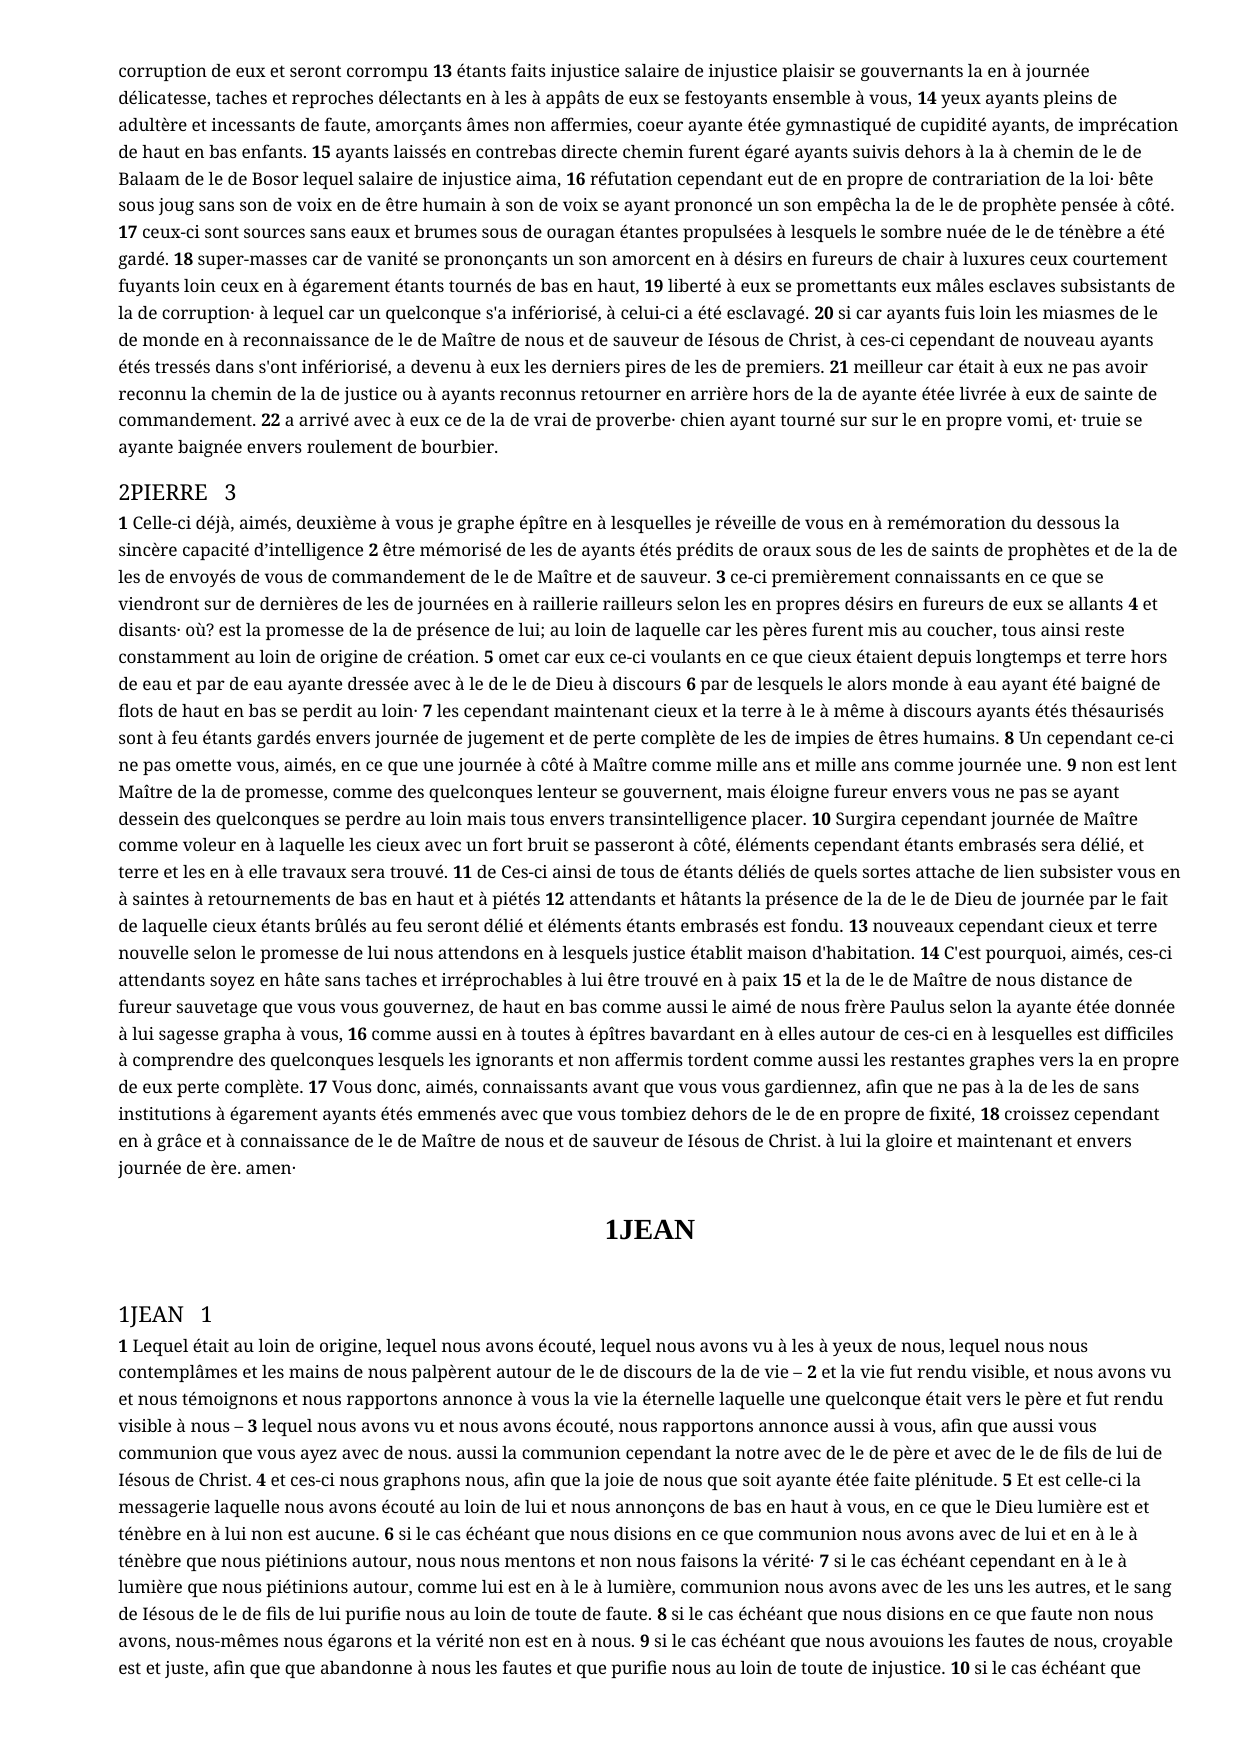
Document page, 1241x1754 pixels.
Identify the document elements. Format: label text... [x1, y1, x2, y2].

text 1 Celle-ci déjà, aimés, deuxième à vous je graphe épître en à lesquelles je réveille de vous en à remémoration du dessous la sincère capacité d’intelligence 2 être mémorisé de les de ayants étés prédits de oraux sous de les de saints de prophètes et de la de les de envoyés de vous de commandement de le de Maître et de sauveur. 3 ce-ci premièrement connaissants en ce que se viendront sur de dernières de les de journées en à raillerie railleurs selon les en propres désirs en fureurs de eux se allants 4 et disants· où? est la promesse de la de présence de lui; au loin de laquelle car les pères furent mis au coucher, tous ainsi reste constamment au loin de origine de création. 5 omet car eux ce-ci voulants en ce que cieux étaient depuis longtemps et terre hors de eau et par de eau ayante dressée avec à le de le de Dieu à discours 6 par de lesquels le alors monde à eau ayant été baigné de flots de haut en bas se perdit au loin· 7 les cependant maintenant cieux et la terre à le à même à discours ayants étés thésaurisés sont à feu étants gardés envers journée de jugement et de perte complète de les de impies de êtres humains. 8 Un cependant ce-ci ne pas omette vous, aimés, en ce que une journée à côté à Maître comme mille ans et mille ans comme journée une. 9 non est lent Maître de la de promesse, comme des quelconques lenteur se gouvernent, mais éloigne fureur envers vous ne pas se ayant dessein des quelconques se perdre au loin mais tous envers transintelligence placer. 10 Surgira cependant journée de Maître comme voleur en à laquelle les cieux avec un fort bruit se passeront à côté, éléments cependant étants embrasés sera délié, et terre et les en à elle travaux sera trouvé. 11 de Ces-ci ainsi de tous de étants déliés de quels sortes attache de lien subsister vous en à saintes à retournements de bas en haut et à piétés 12 attendants et hâtants la présence de la de le de Dieu de journée par le fait de laquelle cieux étants brûlés au feu seront délié et éléments étants embrasés est fondu. 13 nouveaux cependant cieux et terre nouvelle selon le promesse de lui nous attendons en à lesquels justice établit maison d'habitation. 14 C'est pourquoi, aimés, ces-ci attendants soyez en hâte sans taches et irréprochables à lui être trouvé en à paix 15 et la de le de Maître de nous distance de fureur sauvetage que vous vous gouvernez, de haut en bas comme aussi le aimé de nous frère Paulus selon la ayante étée donnée à lui sagesse grapha à vous, 16 comme aussi en à toutes à épîtres bavardant en à elles autour de ces-ci en à lesquelles est difficiles à comprendre des quelconques lesquels les ignorants et non affermis tordent comme aussi les restantes graphes vers la en propre de eux perte complète. 17 Vous donc, aimés, connaissants avant que vous vous gardiennez, afin que ne pas à la de les de sans institutions à égarement ayants étés emmenés avec que vous tombiez dehors de le de en propre de fixité, 18 croissez cependant en à grâce et à connaissance de le de Maître de nous et de sauveur de Iésous de Christ. à lui la gloire et maintenant et envers journée de ère. amen· [118, 511, 1181, 1179]
text 1JEAN 1 [118, 1299, 1181, 1329]
text 2PIERRE 3 [118, 477, 1181, 507]
text corruption de eux et seront corrompu 13 étants faits injustice salaire de injustice plaisir se gouvernants la en à journée délicatesse, taches et reproches délectants en à les à appâts de eux se festoyants ensemble à vous, 14 yeux ayants pleins de adultère et incessants de faute, amorçants âmes non affermies, coeur ayante étée gymnastiqué de cupidité ayants, de imprécation de haut en bas enfants. 15 ayants laissés en contrebas directe chemin furent égaré ayants suivis dehors à la à chemin de le de Balaam de le de Bosor lequel salaire de injustice aima, 16 réfutation cependant eut de en propre de contrariation de la loi· bête sous joug sans son de voix en de être humain à son de voix se ayant prononcé un son empêcha la de le de prophète pensée à côté. 17 ceux-ci sont sources sans eaux et brumes sous de ouragan étantes propulsées à lesquels le sombre nuée de le de ténèbre a été gardé. 18 super-masses car de vanité se prononçants un son amorcent en à désirs en fureurs de chair à luxures ceux courtement fuyants loin ceux en à égarement étants tournés de bas en haut, 19 liberté à eux se promettants eux mâles esclaves subsistants de la de corruption· à lequel car un quelconque s'a infériorisé, à celui-ci a été esclavagé. 20 si car ayants fuis loin les miasmes de le de monde en à reconnaissance de le de Maître de nous et de sauveur de Iésous de Christ, à ces-ci cependant de nouveau ayants étés tressés dans s'ont infériorisé, a devenu à eux les derniers pires de les de premiers. 21 meilleur car était à eux ne pas avoir reconnu la chemin de la de justice ou à ayants reconnus retourner en arrière hors de la de ayante étée livrée à eux de sainte de commandement. 22 a arrivé avec à eux ce de la de vrai de proverbe· chien ayant tourné sur sur le en propre vomi, et· truie se ayante baignée envers roulement de bourbier. [118, 59, 1181, 459]
text 1 Lequel était au loin de origine, lequel nous avons écouté, lequel nous avons vu à les à yeux de nous, lequel nous nous contemplâmes et les mains de nous palpèrent autour de le de discours de la de vie – 2 et la vie fut rendu visible, et nous avons vu et nous témoignons et nous rapportons annonce à vous la vie la éternelle laquelle une quelconque était vers le père et fut rendu visible à nous – 3 lequel nous avons vu et nous avons écouté, nous rapportons annonce aussi à vous, afin que aussi vous communion que vous ayez avec de nous. aussi la communion cependant la notre avec de le de père et avec de le de fils de lui de Iésous de Christ. 4 et ces-ci nous graphons nous, afin que la joie de nous que soit ayante étée faite plénitude. 5 Et est celle-ci la messagerie laquelle nous avons écouté au loin de lui et nous annonçons de bas en haut à vous, en ce que le Dieu lumière est et ténèbre en à lui non est aucune. 6 si le cas échéant que nous disions en ce que communion nous avons avec de lui et en à le à ténèbre que nous piétinions autour, nous nous mentons et non nous faisons la vérité· 7 si le cas échéant cependant en à le à lumière que nous piétinions autour, comme lui est en à le à lumière, communion nous avons avec de les uns les autres, et le sang de Iésous de le de fils de lui purifie nous au loin de toute de faute. 8 si le cas échéant que nous disions en ce que faute non nous avons, nous-mêmes nous égarons et la vérité non est en à nous. 9 si le cas échéant que nous avouions les fautes de nous, croyable est et juste, afin que que abandonne à nous les fautes et que purifie nous au loin de toute de injustice. 10 si le cas échéant que [118, 1334, 1181, 1679]
subtitle 1JEAN [118, 1212, 1181, 1246]
